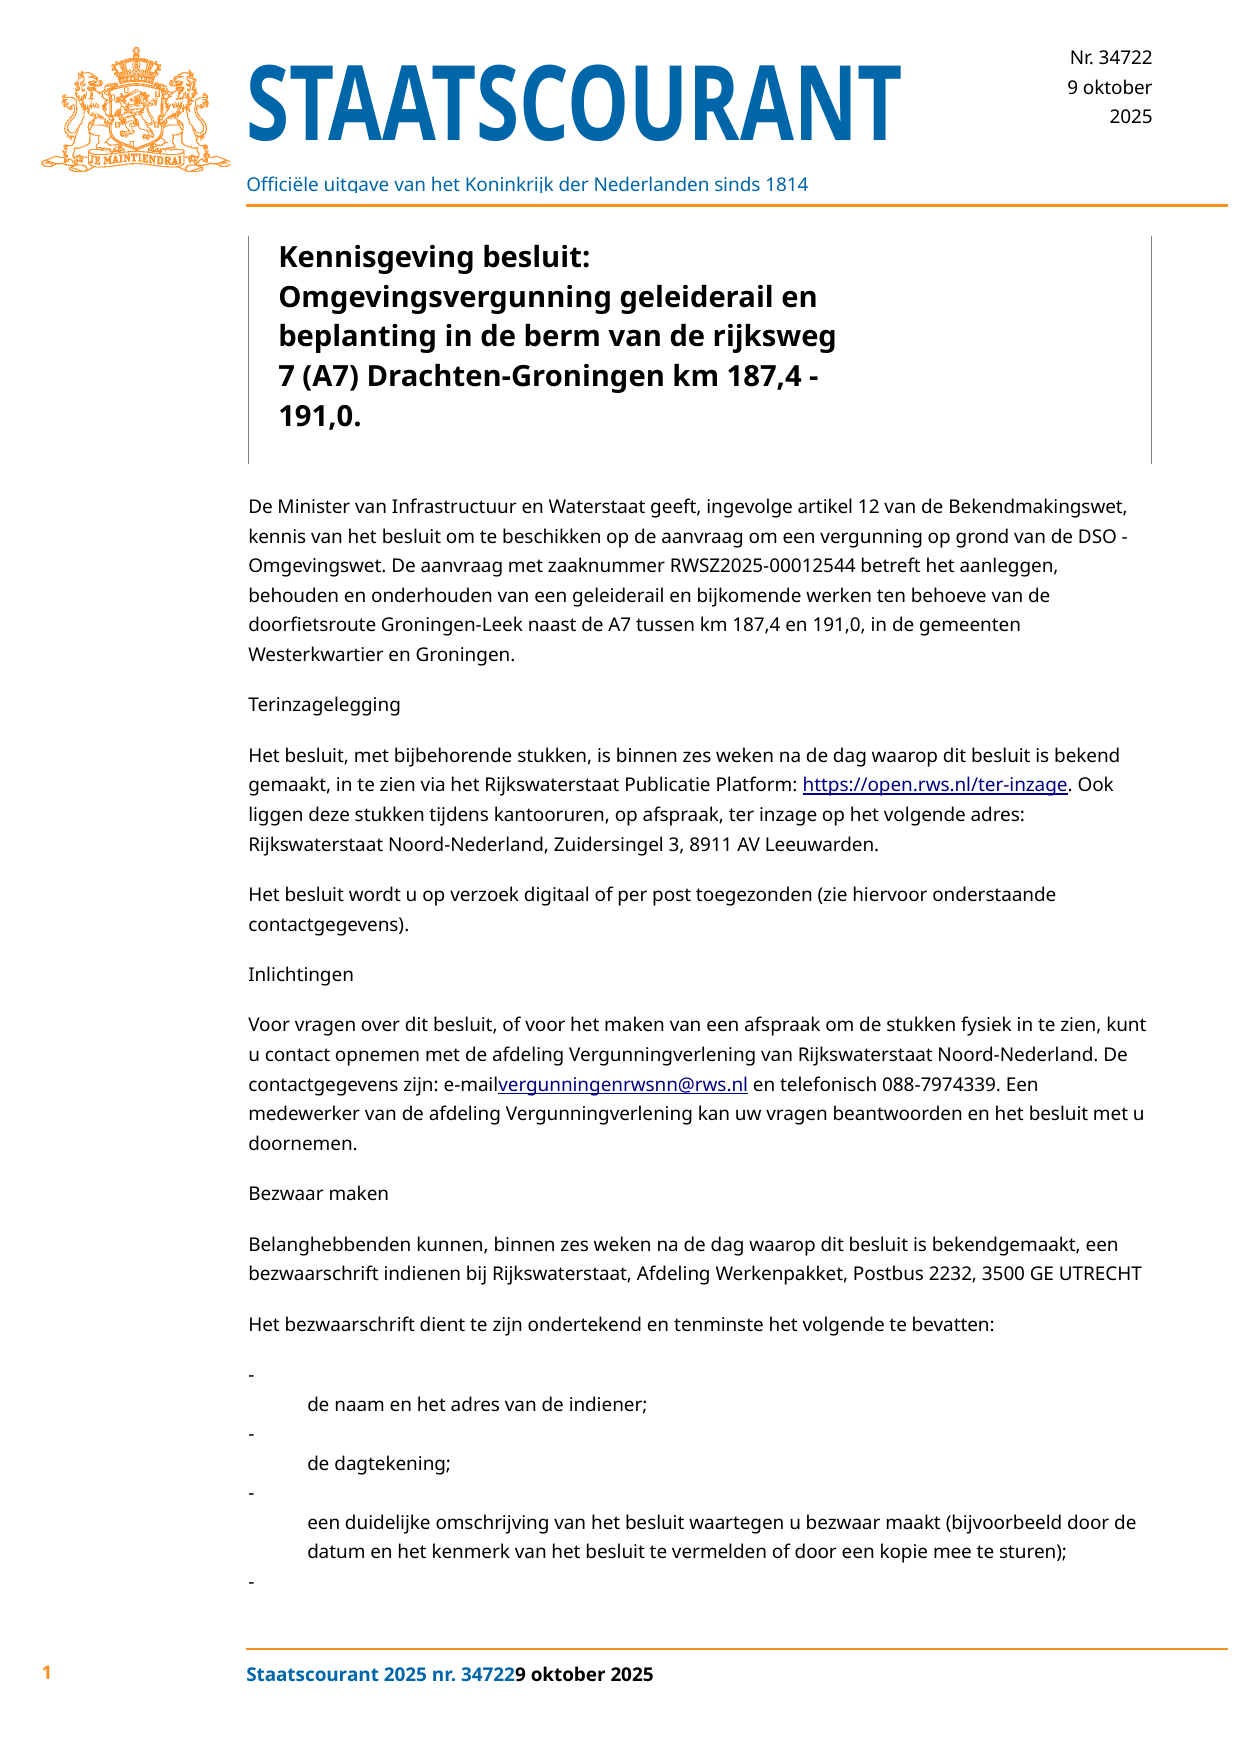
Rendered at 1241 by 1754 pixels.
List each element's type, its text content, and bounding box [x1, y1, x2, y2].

picture [912, 236, 1090, 414]
table_header [850, 414, 1151, 464]
text Het bezwaarschrift dient te zijn ondertekend en tenminste het volgende te bevatten: [248, 1311, 1152, 1337]
table_header Kennisgeving besluit: Omgevingsvergunning geleiderail en beplanting in de berm van de rijksweg 7 (A7) Drachten-Groningen km 187,4 - 191,0. [249, 236, 850, 464]
text Voor vragen over dit besluit, of voor het maken van een afspraak om de stukken fysiek in te zien, kunt u contact opnemen met de afdeling Vergunningverlening van Rijkswaterstaat Noord-Nederland. De contactgegevens zijn: e-mailvergunningenrwsnn@rws.nl en telefonisch 088-7974339. Een medewerker van de afdeling Vergunningverlening kan uw vragen beantwoorden en het besluit met u doornemen. [248, 1012, 1152, 1156]
picture [41, 47, 231, 172]
text Inlichtingen [248, 961, 1152, 987]
list een duidelijke omschrijving van het besluit waartegen u bezwaar maakt (bijvoorbeeld door de datum en het kenmerk van het besluit te vermelden of door een kopie mee te sturen); [248, 1509, 1152, 1564]
text Belanghebbenden kunnen, binnen zes weken na de dag waarop dit besluit is bekendgemaakt, een bezwaarschrift indienen bij Rijkswaterstaat, Afdeling Werkenpakket, Postbus 2232, 3500 GE UTRECHT [248, 1231, 1152, 1286]
text Bezwaar maken [248, 1180, 1152, 1206]
table_header [1090, 236, 1151, 413]
table_header [850, 236, 912, 413]
text Het besluit wordt u op verzoek digitaal of per post toegezonden (zie hiervoor onderstaande contactgegevens). [248, 881, 1152, 937]
text Terinzagelegging [248, 692, 1152, 717]
list de naam en het adres van de indiener; [248, 1391, 1152, 1417]
text Het besluit, met bijbehorende stukken, is binnen zes weken na de dag waarop dit besluit is bekend gemaakt, in te zien via het Rijkswaterstaat Publicatie Platform: https://open.rws.nl/ter-inzage. Ook liggen deze stukken tijdens kantooruren, op afspraak, ter inzage op het volgende adres: Rijkswaterstaat Noord-Nederland, Zuidersingel 3, 8911 AV Leeuwarden. [248, 742, 1152, 857]
text De Minister van Infrastructuur en Waterstaat geeft, ingevolge artikel 12 van de Bekendmakingswet, kennis van het besluit om te beschikken op de aanvraag om een vergunning op grond van de DSO - Omgevingswet. De aanvraag met zaaknummer RWSZ2025-00012544 betreft het aanleggen, behouden en onderhouden van een geleiderail en bijkomende werken ten behoeve van de doorfietsroute Groningen-Leek naast de A7 tussen km 187,4 en 191,0, in de gemeenten Westerkwartier en Groningen. [248, 493, 1152, 667]
list de dagtekening; [248, 1450, 1152, 1476]
